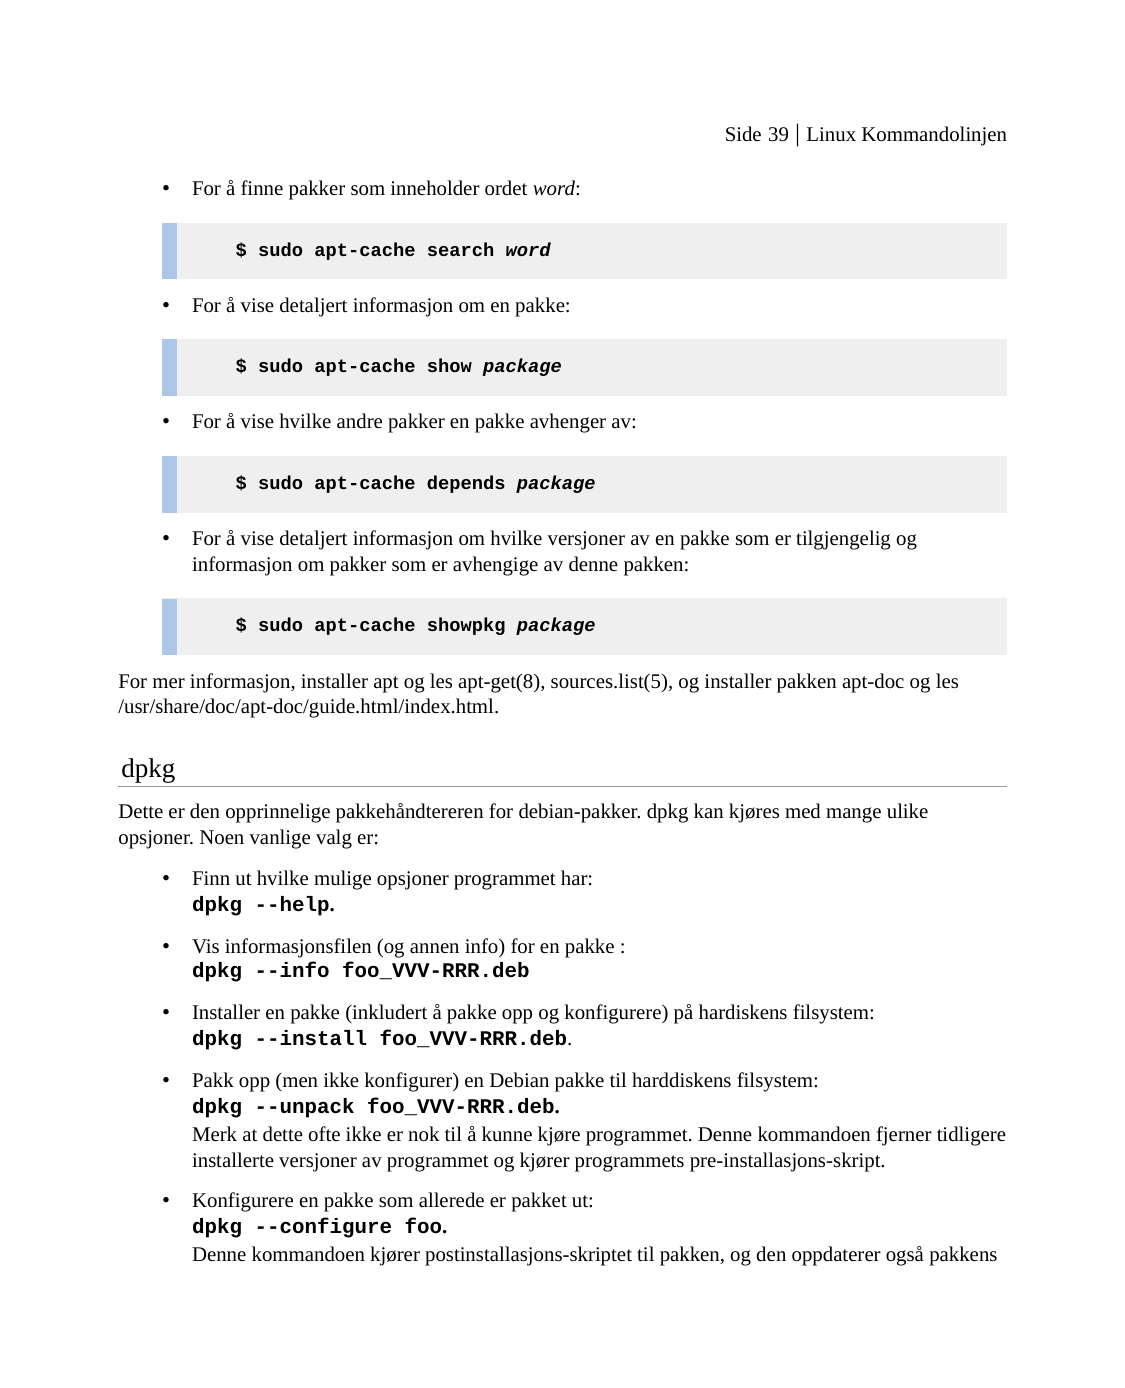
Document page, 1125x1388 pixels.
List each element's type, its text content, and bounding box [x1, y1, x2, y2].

subtitle dpkg [118, 749, 1007, 786]
list For å vise hvilke andre pakker en pakke avhenger av: [162, 409, 1007, 433]
list $ sudo apt-cache showpkg package [162, 598, 1007, 655]
text For mer informasjon, installer apt og les apt-get(8), sources.list(5), og installer pakken apt-doc og les /usr/share/doc/apt-doc/guide.html/index.html. [118, 668, 1007, 718]
list Pakk opp (men ikke konfigurer) en Debian pakke til harddiskens filsystem: dpkg --unpack foo_VVV-RRR.deb. Merk at dette ofte ikke er nok til å kunne kjøre programmet. Denne kommandoen fjerner tidligere installerte versjoner av programmet og kjører programmets pre-installasjons-skript. [162, 1068, 1007, 1172]
list Vis informasjonsfilen (og annen info) for en pakke : dpkg --info foo_VVV-RRR.deb [162, 934, 1007, 983]
list Finn ut hvilke mulige opsjoner programmet har: dpkg --help. [162, 866, 1007, 917]
text Dette er den opprinnelige pakkehåndtereren for debian-pakker. dpkg kan kjøres med mange ulike opsjoner. Noen vanlige valg er: [118, 799, 1007, 849]
list For å vise detaljert informasjon om en pakke: [162, 293, 1007, 317]
list For å finne pakker som inneholder ordet word: [162, 176, 1007, 200]
list $ sudo apt-cache depends package [177, 456, 1007, 513]
list $ sudo apt-cache show package [177, 339, 1007, 396]
list $ sudo apt-cache search word [177, 223, 1007, 279]
list For å vise detaljert informasjon om hvilke versjoner av en pakke som er tilgjengelig og informasjon om pakker som er avhengige av denne pakken: [162, 526, 1007, 576]
list Konfigurere en pakke som allerede er pakket ut: dpkg --configure foo. Denne kommandoen kjører postinstallasjons-skriptet til pakken, og den oppdaterer også pakkens [162, 1188, 1007, 1266]
list Installer en pakke (inkludert å pakke opp og konfigurere) på hardiskens filsystem: dpkg --install foo_VVV-RRR.deb. [162, 1000, 1007, 1052]
